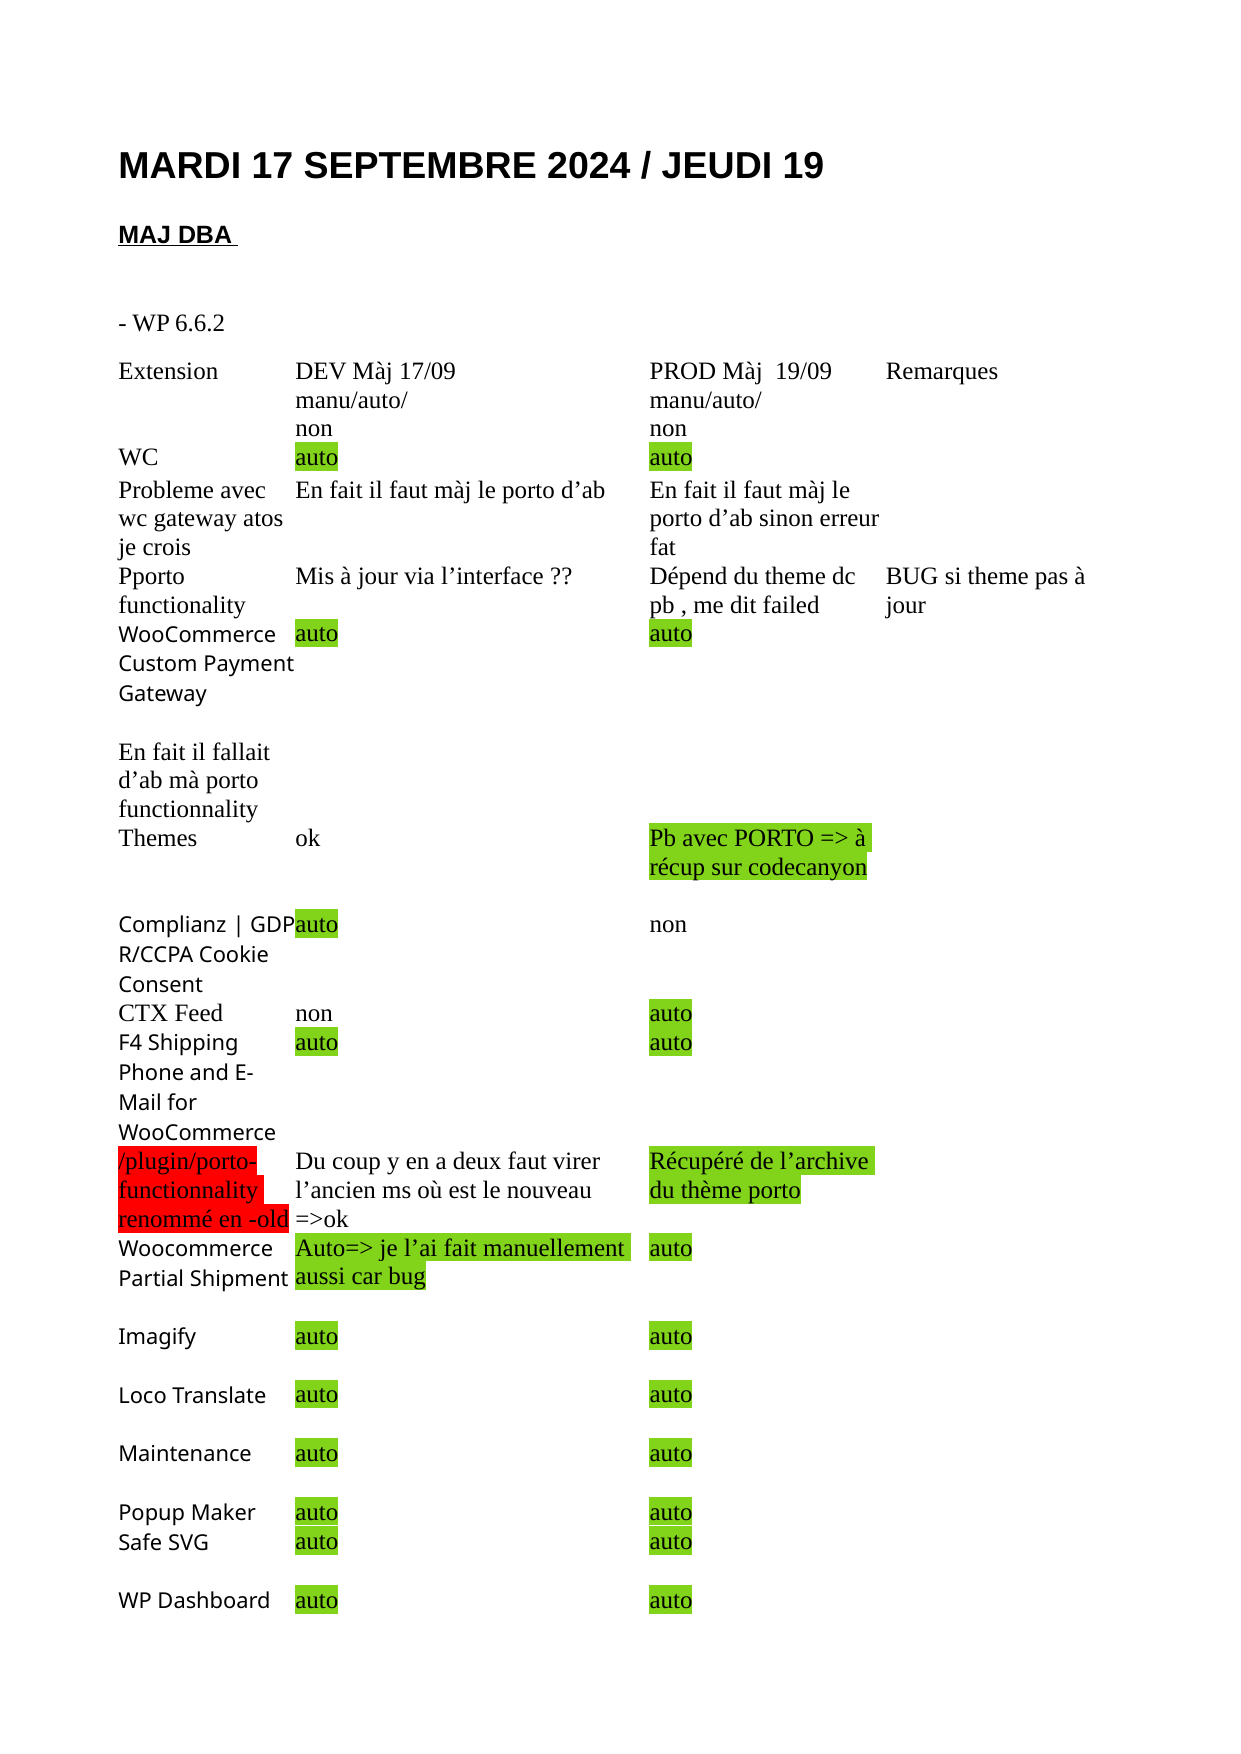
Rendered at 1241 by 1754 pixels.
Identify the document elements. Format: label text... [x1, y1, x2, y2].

table_cell Woocommerce Partial Shipment [118, 1233, 295, 1292]
table_header PROD Màj 19/09 manu/auto/ non [649, 356, 886, 442]
table_cell [886, 880, 1127, 909]
table_cell auto [649, 999, 886, 1027]
table_cell Du coup y en a deux faut virer l’ancien ms où est le nouveau =>ok [295, 1146, 649, 1233]
table_cell En fait il fallait d’ab mà porto functionnality [118, 737, 295, 823]
table_cell [886, 737, 1127, 823]
table_cell Safe SVG [118, 1526, 295, 1585]
table_cell [886, 1380, 1127, 1438]
table_cell Themes [118, 823, 295, 880]
table_cell auto [295, 619, 649, 737]
table_cell auto [295, 442, 649, 475]
table_cell auto [295, 1027, 649, 1146]
table_cell auto [295, 1438, 649, 1497]
table_cell [295, 880, 649, 909]
table_cell [118, 1292, 295, 1321]
table_cell [886, 823, 1127, 880]
table_cell [886, 999, 1127, 1027]
table_cell auto [649, 1380, 886, 1438]
table_cell auto [649, 1497, 886, 1526]
table_cell [886, 1146, 1127, 1233]
table_cell Pb avec PORTO => à récup sur codecanyon [649, 823, 886, 880]
table_cell [649, 1292, 886, 1321]
table_cell ok [295, 823, 649, 880]
table_cell Imagify [118, 1321, 295, 1379]
table_header DEV Màj 17/09 manu/auto/ non [295, 356, 649, 442]
table_cell Récupéré de l’archive du thème porto [649, 1146, 886, 1233]
subtitle MAJ DBA [118, 219, 1122, 248]
table_cell CTX Feed [118, 999, 295, 1027]
table_cell Probleme avec wc gateway atos je crois [118, 475, 295, 561]
table_cell /plugin/porto-functionnality renommé en -old [118, 1146, 295, 1233]
table_cell [295, 737, 649, 823]
table_cell Loco Translate [118, 1380, 295, 1438]
table_cell [886, 1497, 1127, 1526]
table_cell auto [295, 1497, 649, 1526]
table_cell auto [649, 1233, 886, 1292]
table_cell auto [649, 1027, 886, 1146]
table_cell auto [295, 1321, 649, 1379]
table_cell [886, 442, 1127, 475]
table_header Remarques [886, 356, 1127, 442]
table_cell En fait il faut màj le porto d’ab sinon erreur fat [649, 475, 886, 561]
table_cell WC [118, 442, 295, 475]
table_cell auto [295, 909, 649, 998]
table_cell auto [295, 1585, 649, 1615]
table_cell Maintenance [118, 1438, 295, 1497]
table_cell [649, 880, 886, 909]
table_cell [886, 1438, 1127, 1497]
table_cell WP Dashboard [118, 1585, 295, 1615]
table_cell Mis à jour via l’interface ?? [295, 561, 649, 618]
table_cell auto [649, 1321, 886, 1379]
table_cell [886, 475, 1127, 561]
table_cell non [295, 999, 649, 1027]
table_cell Pporto functionality [118, 561, 295, 618]
table_cell auto [649, 619, 886, 737]
table_cell auto [295, 1526, 649, 1585]
table_cell [118, 880, 295, 909]
table_cell auto [649, 442, 886, 475]
table_cell [886, 1526, 1127, 1585]
table_cell non [649, 909, 886, 998]
text - WP 6.6.2 [118, 308, 1122, 337]
table_cell auto [295, 1380, 649, 1438]
table_cell Complianz | GDPR/CCPA Cookie Consent [118, 909, 295, 998]
subtitle MARDI 17 SEPTEMBRE 2024 / JEUDI 19 [118, 143, 1122, 186]
table_cell F4 Shipping Phone and E-Mail for WooCommerce [118, 1027, 295, 1146]
table_cell Dépend du theme dc pb , me dit failed [649, 561, 886, 618]
table_cell [886, 1321, 1127, 1379]
table_cell [886, 1027, 1127, 1146]
table_cell En fait il faut màj le porto d’ab [295, 475, 649, 561]
table_cell Popup Maker [118, 1497, 295, 1526]
table_cell WooCommerce Custom Payment Gateway [118, 619, 295, 737]
table_cell [886, 909, 1127, 998]
table_cell auto [649, 1526, 886, 1585]
table_cell auto [649, 1438, 886, 1497]
table_cell BUG si theme pas à jour [886, 561, 1127, 618]
table_cell Auto=> je l’ai fait manuellement aussi car bug [295, 1233, 649, 1292]
table_cell [886, 1585, 1127, 1615]
table_cell [295, 1292, 649, 1321]
table_header Extension [118, 356, 295, 442]
table_cell [886, 619, 1127, 737]
table_cell [886, 1233, 1127, 1292]
table_cell [649, 737, 886, 823]
table_cell auto [649, 1585, 886, 1615]
table_cell [886, 1292, 1127, 1321]
